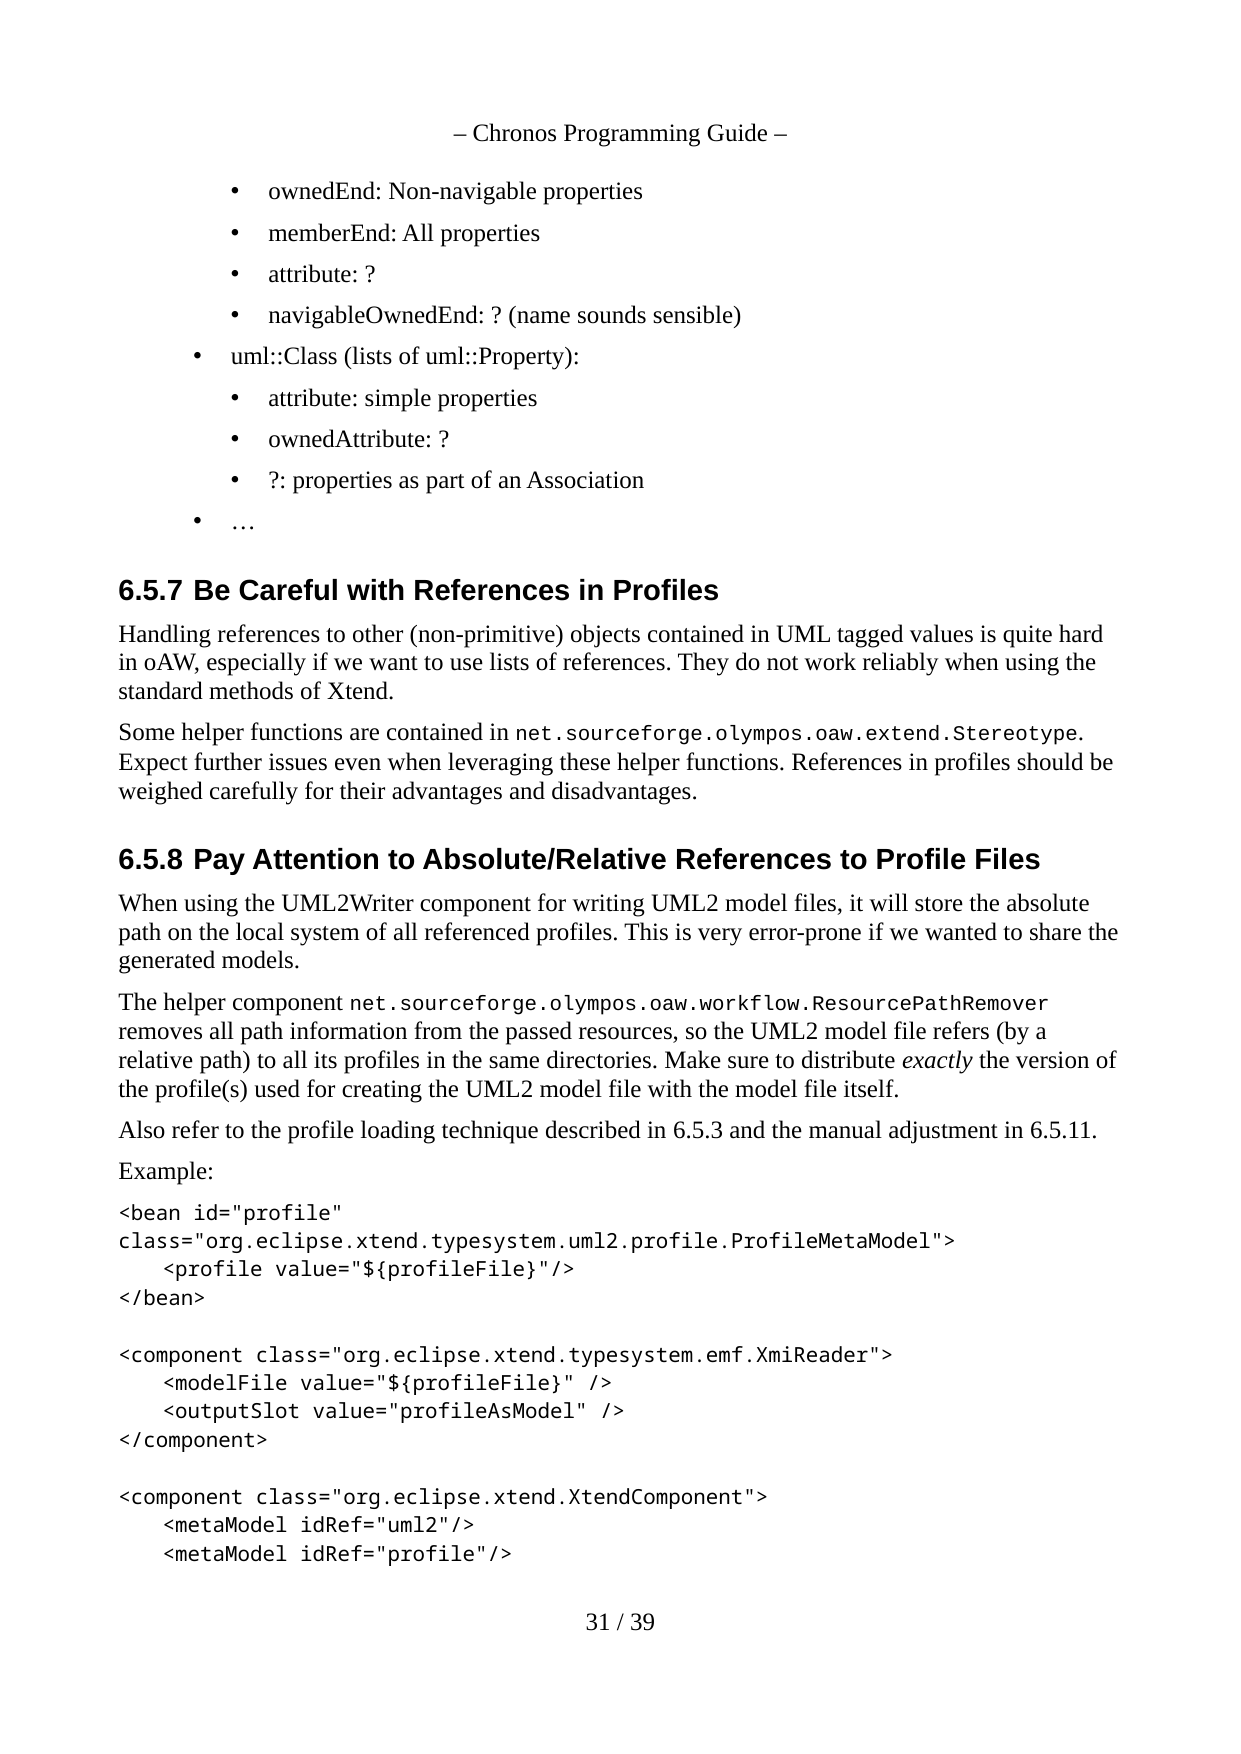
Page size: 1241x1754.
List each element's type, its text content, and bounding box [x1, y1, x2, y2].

text <profile value="${profileFile}"/> [118, 1254, 1122, 1283]
subtitle Pay Attention to Absolute/Relative References to Profile Files [118, 842, 1122, 876]
list attribute: simple properties [231, 383, 1122, 411]
list attribute: ? [231, 259, 1122, 288]
list ownedEnd: Non-navigable properties [231, 176, 1122, 205]
list … [193, 506, 1122, 535]
text <metaModel idRef="profile"/> [118, 1539, 1122, 1567]
subtitle Be Careful with References in Profiles [118, 573, 1122, 606]
text Example: [118, 1156, 1122, 1185]
list navigableOwnedEnd: ? (name sounds sensible) [231, 300, 1122, 329]
text <bean id="profile" class="org.eclipse.xtend.typesystem.uml2.profile.ProfileMetaModel"> [118, 1198, 1122, 1254]
text </bean> [118, 1283, 1122, 1311]
text Some helper functions are contained in net.sourceforge.olympos.oaw.extend.Stereotype. Expect further issues even when leveraging these helper functions. References in profiles should be weighed carefully for their advantages and disadvantages. [118, 717, 1122, 804]
text <metaModel idRef="uml2"/> [118, 1510, 1122, 1539]
text </component> [118, 1425, 1122, 1453]
text When using the UML2Writer component for writing UML2 model files, it will store the absolute path on the local system of all referenced profiles. This is very error-prone if we wanted to share the generated models. [118, 888, 1122, 974]
list ownedAttribute: ? [231, 424, 1122, 453]
list memberEnd: All properties [231, 218, 1122, 246]
list uml::Class (lists of uml::Property): [193, 341, 1122, 370]
text Also refer to the profile loading technique described in 6.5.3 and the manual adjustment in 6.5.11. [118, 1115, 1122, 1144]
text <modelFile value="${profileFile}" /> [118, 1368, 1122, 1397]
text <component class="org.eclipse.xtend.typesystem.emf.XmiReader"> [118, 1340, 1122, 1368]
text The helper component net.sourceforge.olympos.oaw.workflow.ResourcePathRemover removes all path information from the passed resources, so the UML2 model file refers (by a relative path) to all its profiles in the same directories. Make sure to distribute exactly the version of the profile(s) used for creating the UML2 model file with the model file itself. [118, 987, 1122, 1103]
text <component class="org.eclipse.xtend.XtendComponent"> [118, 1482, 1122, 1510]
list ?: properties as part of an Association [231, 465, 1122, 494]
text <outputSlot value="profileAsModel" /> [118, 1397, 1122, 1425]
text Handling references to other (non-primitive) objects contained in UML tagged values is quite hard in oAW, especially if we want to use lists of references. They do not work reliably when using the standard methods of Xtend. [118, 619, 1122, 705]
